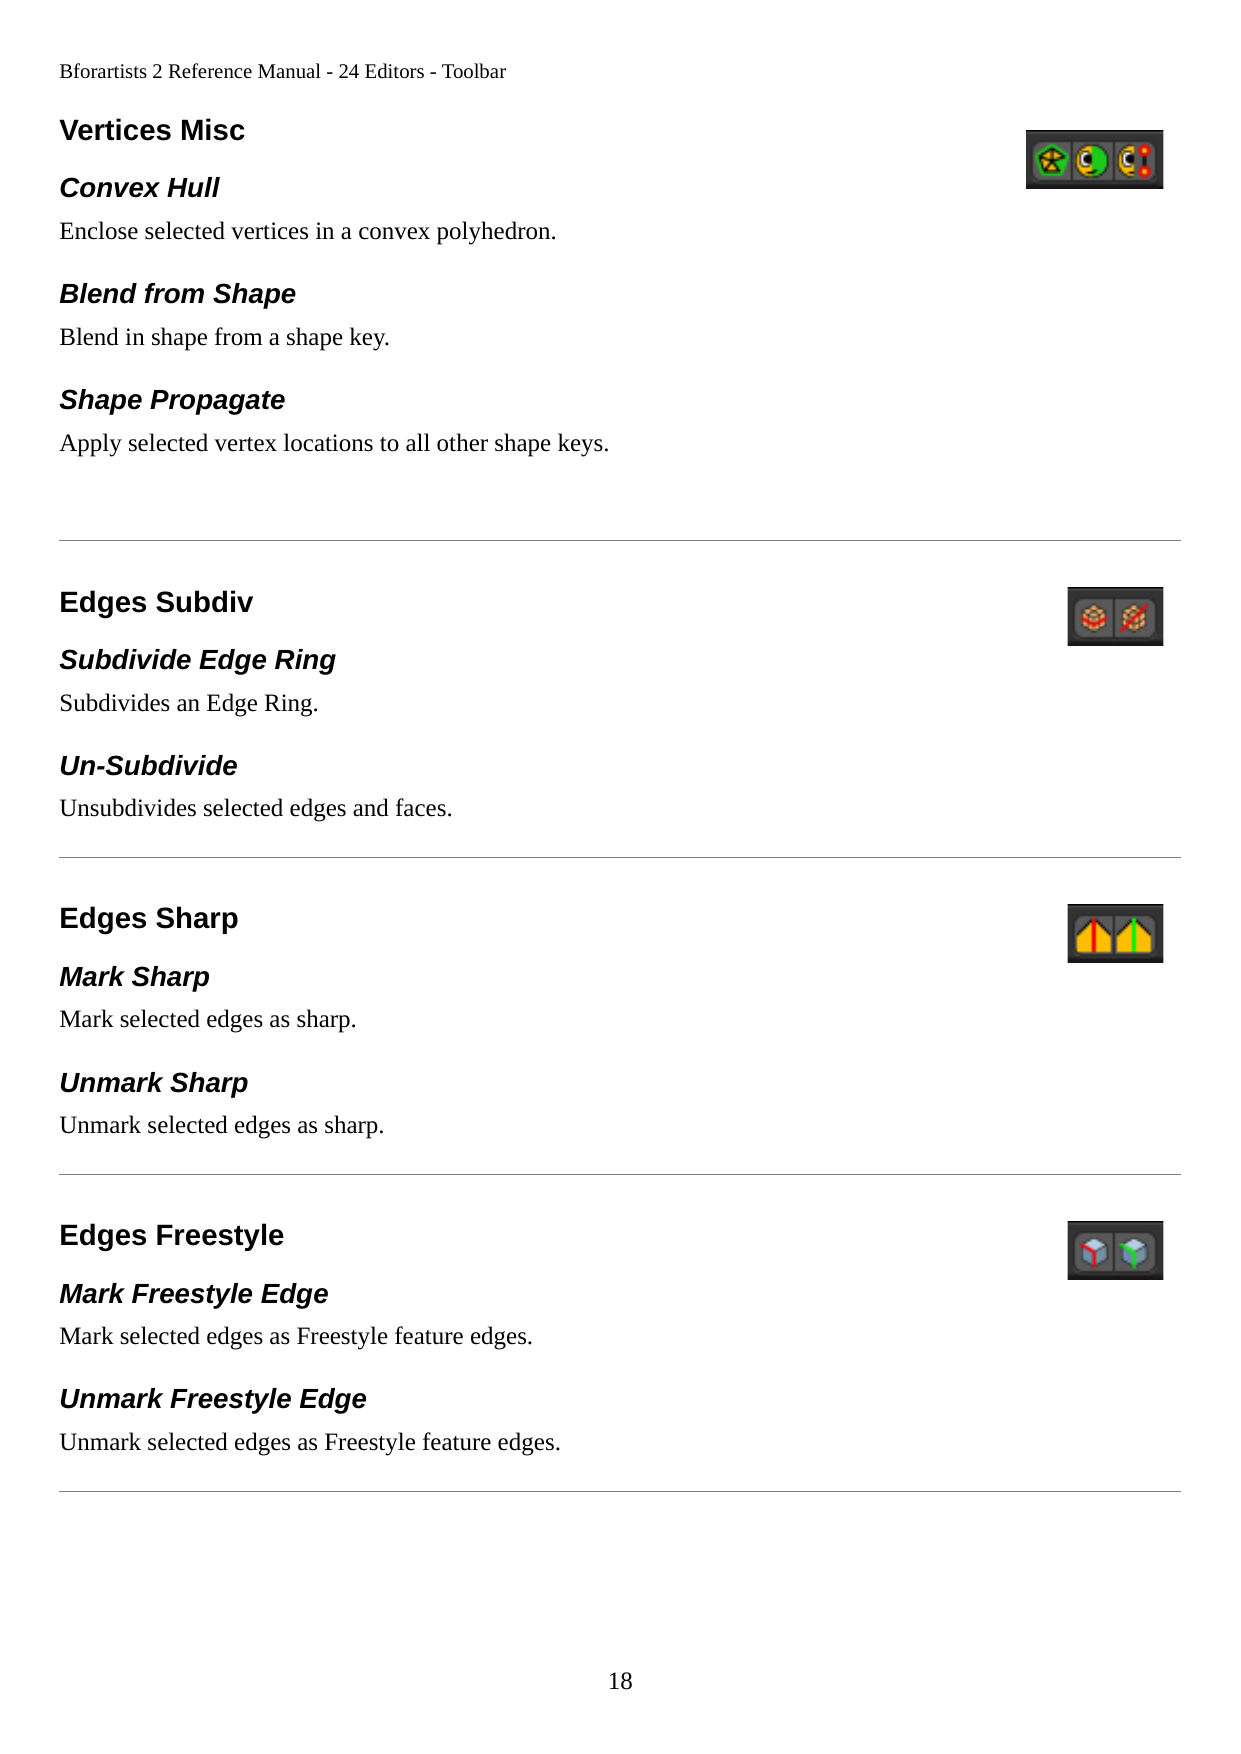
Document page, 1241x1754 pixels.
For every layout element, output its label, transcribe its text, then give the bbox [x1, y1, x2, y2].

subtitle Edges Sharp [59, 901, 1181, 935]
subtitle Vertices Misc [59, 113, 1181, 146]
text Mark selected edges as Freestyle feature edges. [59, 1321, 1181, 1350]
subtitle Unmark Sharp [59, 1066, 1181, 1098]
subtitle Shape Propagate [59, 383, 1181, 415]
subtitle Mark Freestyle Edge [59, 1277, 1181, 1309]
subtitle Subdivide Edge Ring [59, 643, 1181, 675]
subtitle Edges Freestyle [59, 1218, 1181, 1252]
picture [1026, 130, 1164, 189]
subtitle Unmark Freestyle Edge [59, 1383, 1181, 1415]
picture [1067, 904, 1164, 963]
text Mark selected edges as sharp. [59, 1004, 1181, 1033]
text Enclose selected vertices in a convex polyhedron. [59, 216, 1181, 244]
picture [1067, 587, 1164, 646]
picture [1067, 1221, 1164, 1280]
subtitle Convex Hull [59, 171, 1181, 203]
subtitle Blend from Shape [59, 277, 1181, 309]
subtitle Mark Sharp [59, 960, 1181, 992]
text Apply selected vertex locations to all other shape keys. [59, 428, 1181, 456]
text Unmark selected edges as Freestyle feature edges. [59, 1427, 1181, 1456]
subtitle Un-Subdivide [59, 749, 1181, 781]
subtitle Edges Subdiv [59, 584, 1181, 618]
text Unmark selected edges as sharp. [59, 1110, 1181, 1139]
text Unsubdivides selected edges and faces. [59, 793, 1181, 822]
text Subdivides an Edge Ring. [59, 688, 1181, 716]
text Blend in shape from a shape key. [59, 322, 1181, 350]
